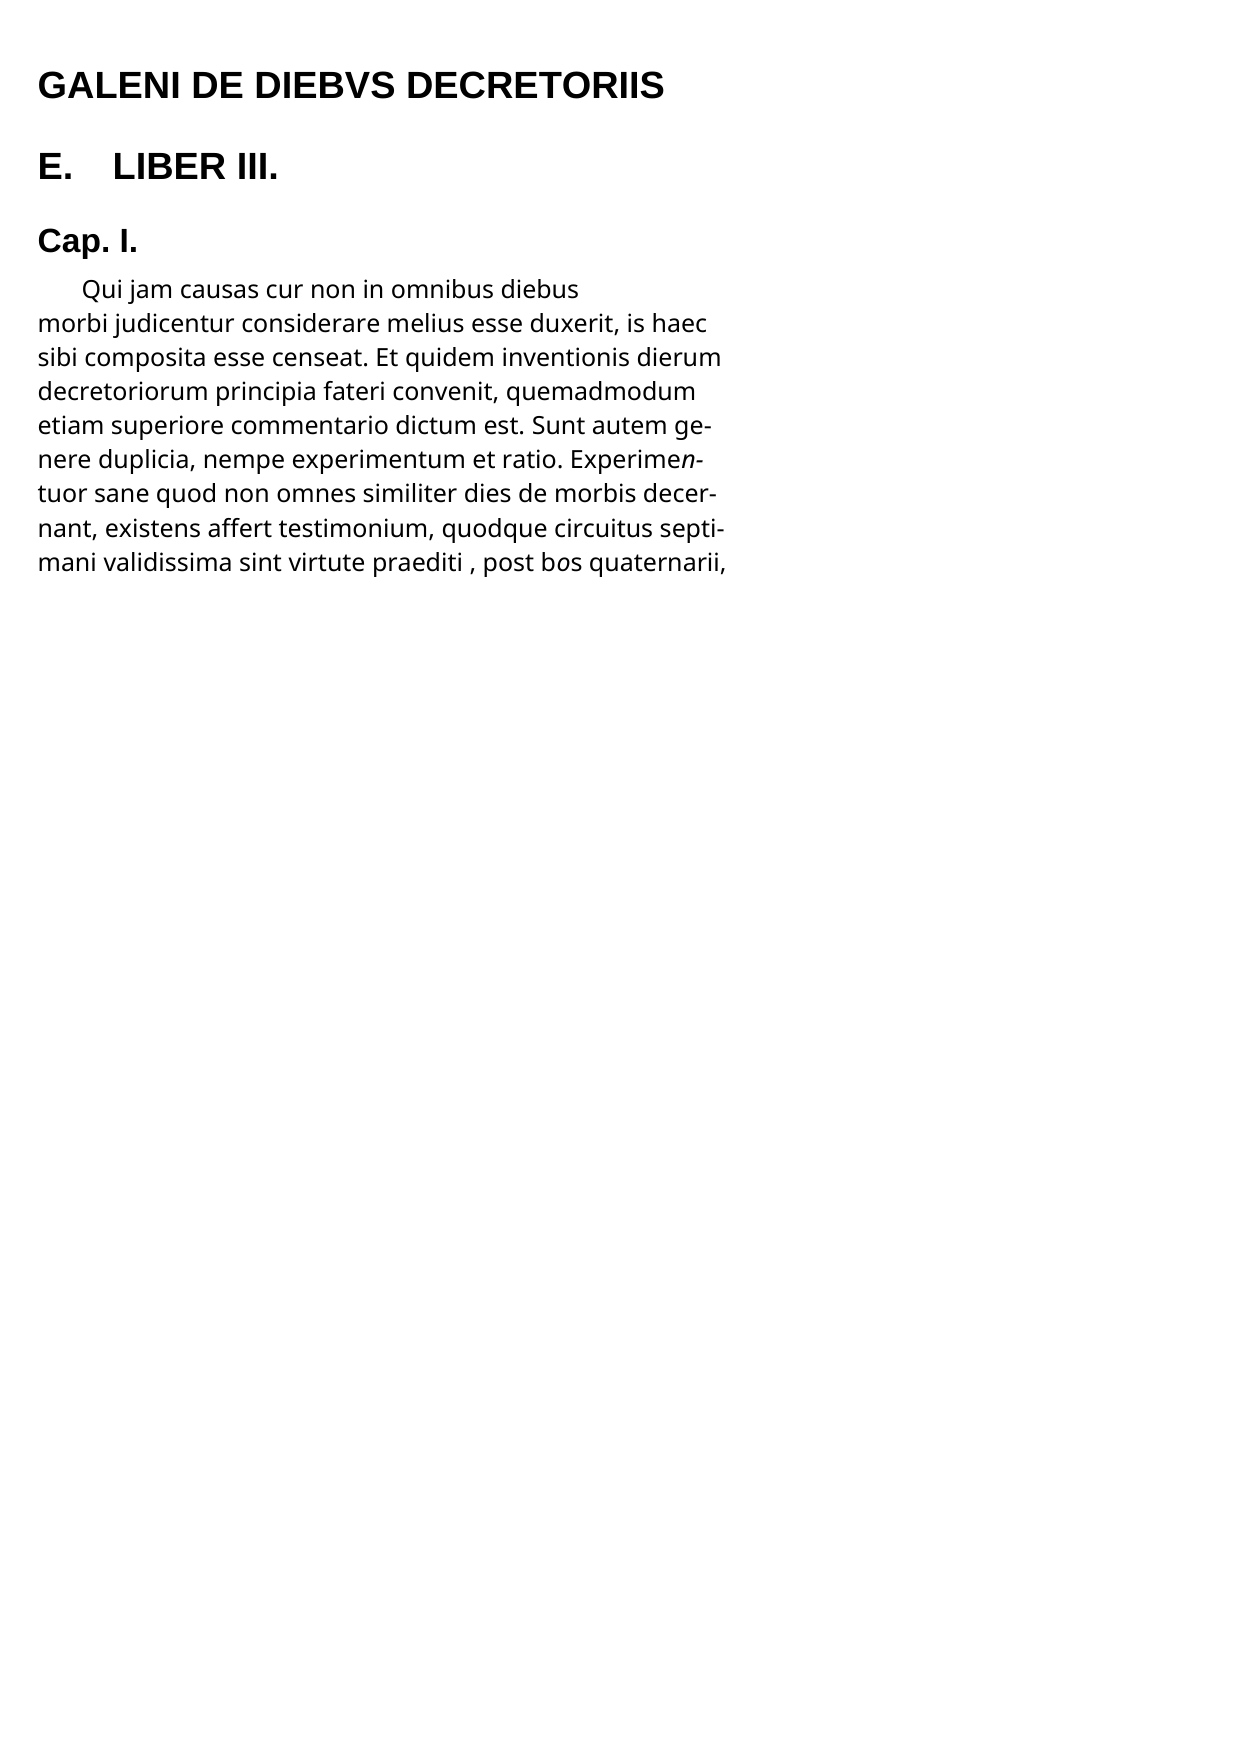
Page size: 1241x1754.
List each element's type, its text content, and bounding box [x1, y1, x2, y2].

subtitle Cap. I. [37, 221, 1203, 259]
text Qui jam causas cur non in omnibus diebus morbi judicentur considerare melius esse duxerit, is haec sibi composita esse censeat. Et quidem inventionis dierum decretoriorum principia fateri convenit, quemadmodum etiam superiore commentario dictum est. Sunt autem ge- nere duplicia, nempe experimentum et ratio. Experimen- tuor sane quod non omnes similiter dies de morbis decer- nant, existens affert testimonium, quodque circuitus septi- mani validissima sint virtute praediti , post bos quaternarii, [37, 272, 1203, 578]
subtitle GALENI DE DIEBVS DECRETORIIS [37, 62, 1203, 106]
subtitle E. LIBER III. [37, 144, 1203, 187]
